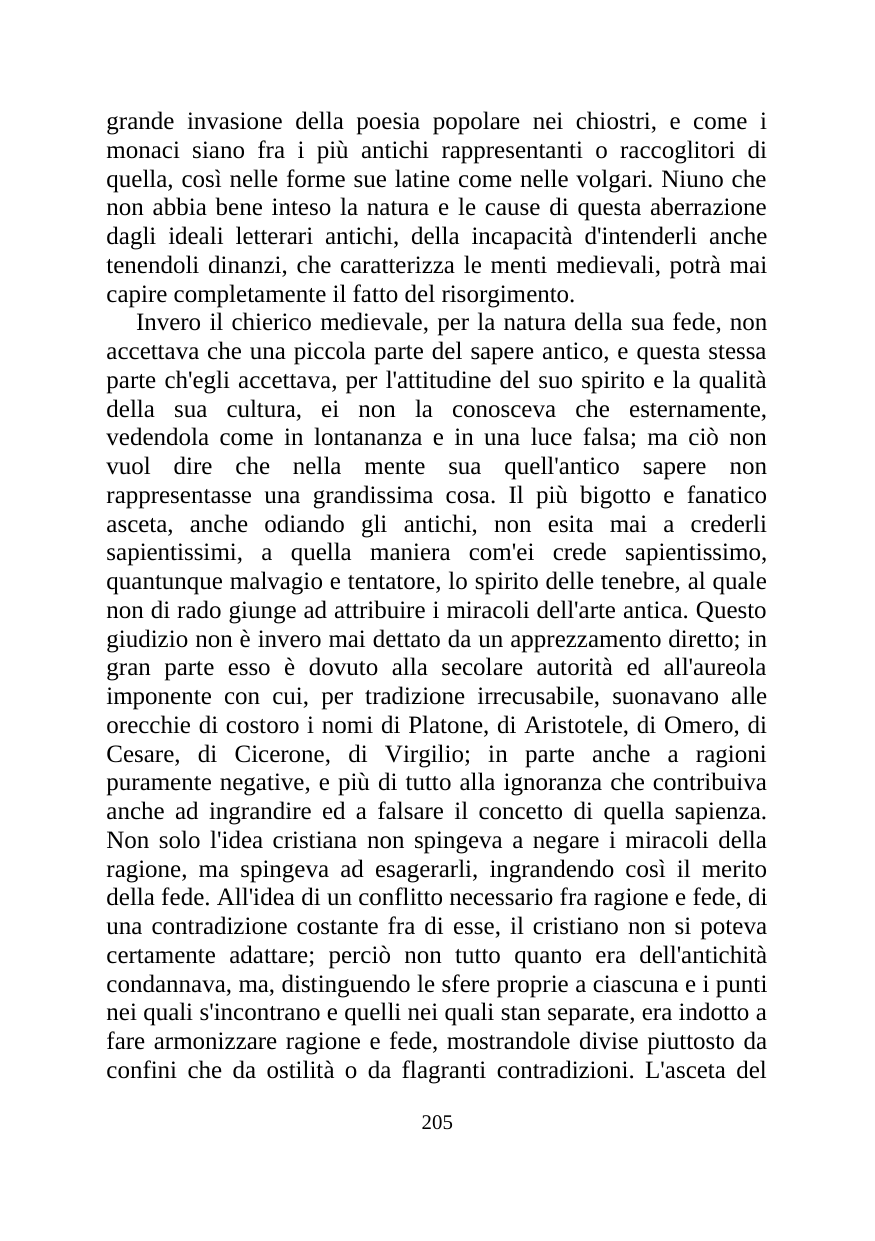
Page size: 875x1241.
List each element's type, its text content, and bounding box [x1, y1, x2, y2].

text Invero il chierico medievale, per la natura della sua fede, non accettava che una piccola parte del sapere antico, e questa stessa parte ch'egli accettava, per l'attitudine del suo spirito e la qualità della sua cultura, ei non la conosceva che esternamente, vedendola come in lontananza e in una luce falsa; ma ciò non vuol dire che nella mente sua quell'antico sapere non rappresentasse una grandissima cosa. Il più bigotto e fanatico asceta, anche odiando gli antichi, non esita mai a crederli sapientissimi, a quella maniera com'ei crede sapientissimo, quantunque malvagio e tentatore, lo spirito delle tenebre, al quale non di rado giunge ad attribuire i miracoli dell'arte antica. Questo giudizio non è invero mai dettato da un apprezzamento diretto; in gran parte esso è dovuto alla secolare autorità ed all'aureola imponente con cui, per tradizione irrecusabile, suonavano alle orecchie di costoro i nomi di Platone, di Aristotele, di Omero, di Cesare, di Cicerone, di Virgilio; in parte anche a ragioni puramente negative, e più di tutto alla ignoranza che contribuiva anche ad ingrandire ed a falsare il concetto di quella sapienza. Non solo l'idea cristiana non spingeva a negare i miracoli della ragione, ma spingeva ad esagerarli, ingrandendo così il merito della fede. All'idea di un conflitto necessario fra ragione e fede, di una contradizione costante fra di esse, il cristiano non si poteva certamente adattare; perciò non tutto quanto era dell'antichità condannava, ma, distinguendo le sfere proprie a ciascuna e i punti nei quali s'incontrano e quelli nei quali stan separate, era indotto a fare armonizzare ragione e fede, mostrandole divise piuttosto da confini che da ostilità o da flagranti contradizioni. L'asceta del [106, 307, 768, 1084]
text grande invasione della poesia popolare nei chiostri, e come i monaci siano fra i più antichi rappresentanti o raccoglitori di quella, così nelle forme sue latine come nelle volgari. Niuno che non abbia bene inteso la natura e le cause di questa aberrazione dagli ideali letterari antichi, della incapacità d'intenderli anche tenendoli dinanzi, che caratterizza le menti medievali, potrà mai capire completamente il fatto del risorgimento. [106, 106, 768, 307]
